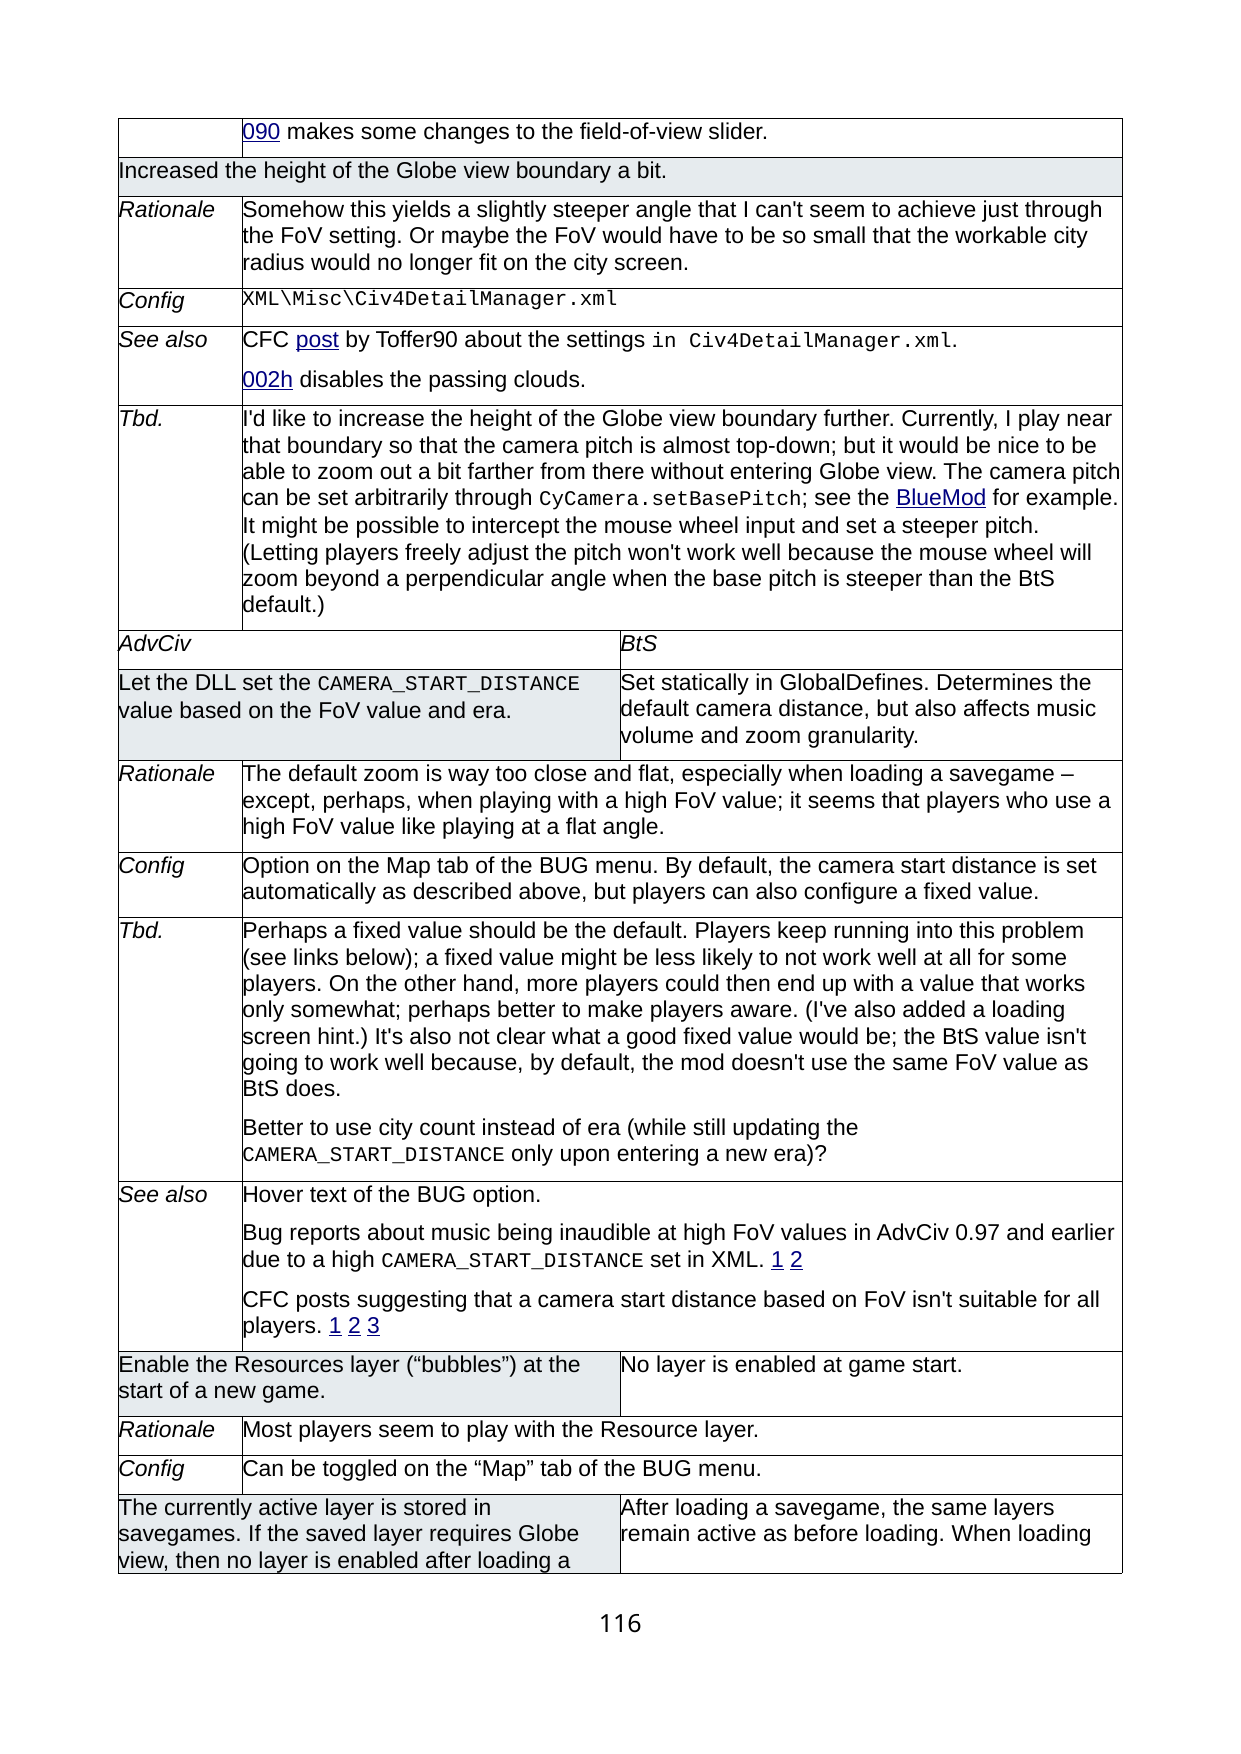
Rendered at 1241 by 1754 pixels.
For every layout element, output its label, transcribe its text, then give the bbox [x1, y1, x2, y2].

table_cell Hover text of the BUG option. Bug reports about music being inaudible at high FoV values in AdvCiv 0.97 and earlier due to a high CAMERA_START_DISTANCE set in XML. 1 2 CFC posts suggesting that a camera start distance based on FoV isn't suitable for all players. 1 2 3 [243, 1182, 1122, 1351]
table_cell See also [119, 1182, 242, 1351]
table_cell 090 makes some changes to the field-of-view slider. [243, 119, 1122, 157]
table_cell Config [119, 289, 242, 326]
table_cell No layer is enabled at game start. [621, 1352, 1122, 1416]
table_cell Tbd. [119, 918, 242, 1181]
table_cell XML\Misc\Civ4DetailManager.xml [243, 289, 1122, 326]
table_cell BtS [621, 631, 1122, 669]
table_cell Somehow this yields a slightly steeper angle that I can't seem to achieve just through the FoV setting. Or maybe the FoV would have to be so small that the workable city radius would no longer fit on the city screen. [243, 197, 1122, 287]
table_cell Perhaps a fixed value should be the default. Players keep running into this problem (see links below); a fixed value might be less likely to not work well at all for some players. On the other hand, more players could then end up with a value that works only somewhat; perhaps better to make players aware. (I've also added a loading screen hint.) It's also not clear what a good fixed value would be; the BtS value isn't going to work well because, by default, the mod doesn't use the same FoV value as BtS does. Better to use city count instead of era (while still updating the CAMERA_START_DISTANCE only upon entering a new era)? [243, 918, 1122, 1181]
table_cell Rationale [119, 1417, 242, 1455]
table_cell See also [119, 327, 242, 405]
table_cell The currently active layer is stored in savegames. If the saved layer requires Globe view, then no layer is enabled after loading a [119, 1495, 620, 1573]
table_cell Enable the Resources layer (“bubbles”) at the start of a new game. [119, 1352, 620, 1416]
table_cell Config [119, 1456, 242, 1494]
table_cell Rationale [119, 197, 242, 287]
table_cell The default zoom is way too close and flat, especially when loading a savegame – except, perhaps, when playing with a high FoV value; it seems that players who use a high FoV value like playing at a flat angle. [243, 761, 1122, 852]
table_cell Tbd. [119, 406, 242, 630]
table_cell AdvCiv [119, 631, 620, 669]
table_cell [119, 119, 242, 157]
table_cell Config [119, 853, 242, 917]
table_cell Rationale [119, 761, 242, 852]
table_cell After loading a savegame, the same layers remain active as before loading. When loading [621, 1495, 1122, 1573]
table_cell Increased the height of the Globe view boundary a bit. [119, 158, 1122, 196]
table_cell Let the DLL set the CAMERA_START_DISTANCE value based on the FoV value and era. [119, 670, 620, 760]
table_cell Option on the Map tab of the BUG menu. By default, the camera start distance is set automatically as described above, but players can also configure a fixed value. [243, 853, 1122, 917]
table_cell Can be toggled on the “Map” tab of the BUG menu. [243, 1456, 1122, 1494]
table_cell Set statically in GlobalDefines. Determines the default camera distance, but also affects music volume and zoom granularity. [621, 670, 1122, 760]
table_cell Most players seem to play with the Resource layer. [243, 1417, 1122, 1455]
table_cell CFC post by Toffer90 about the settings in Civ4DetailManager.xml. 002h disables the passing clouds. [243, 327, 1122, 405]
table_cell I'd like to increase the height of the Globe view boundary further. Currently, I play near that boundary so that the camera pitch is almost top-down; but it would be nice to be able to zoom out a bit farther from there without entering Globe view. The camera pitch can be set arbitrarily through CyCamera.setBasePitch; see the BlueMod for example. It might be possible to intercept the mouse wheel input and set a steeper pitch. (Letting players freely adjust the pitch won't work well because the mouse wheel will zoom beyond a perpendicular angle when the base pitch is steeper than the BtS default.) [243, 406, 1122, 630]
